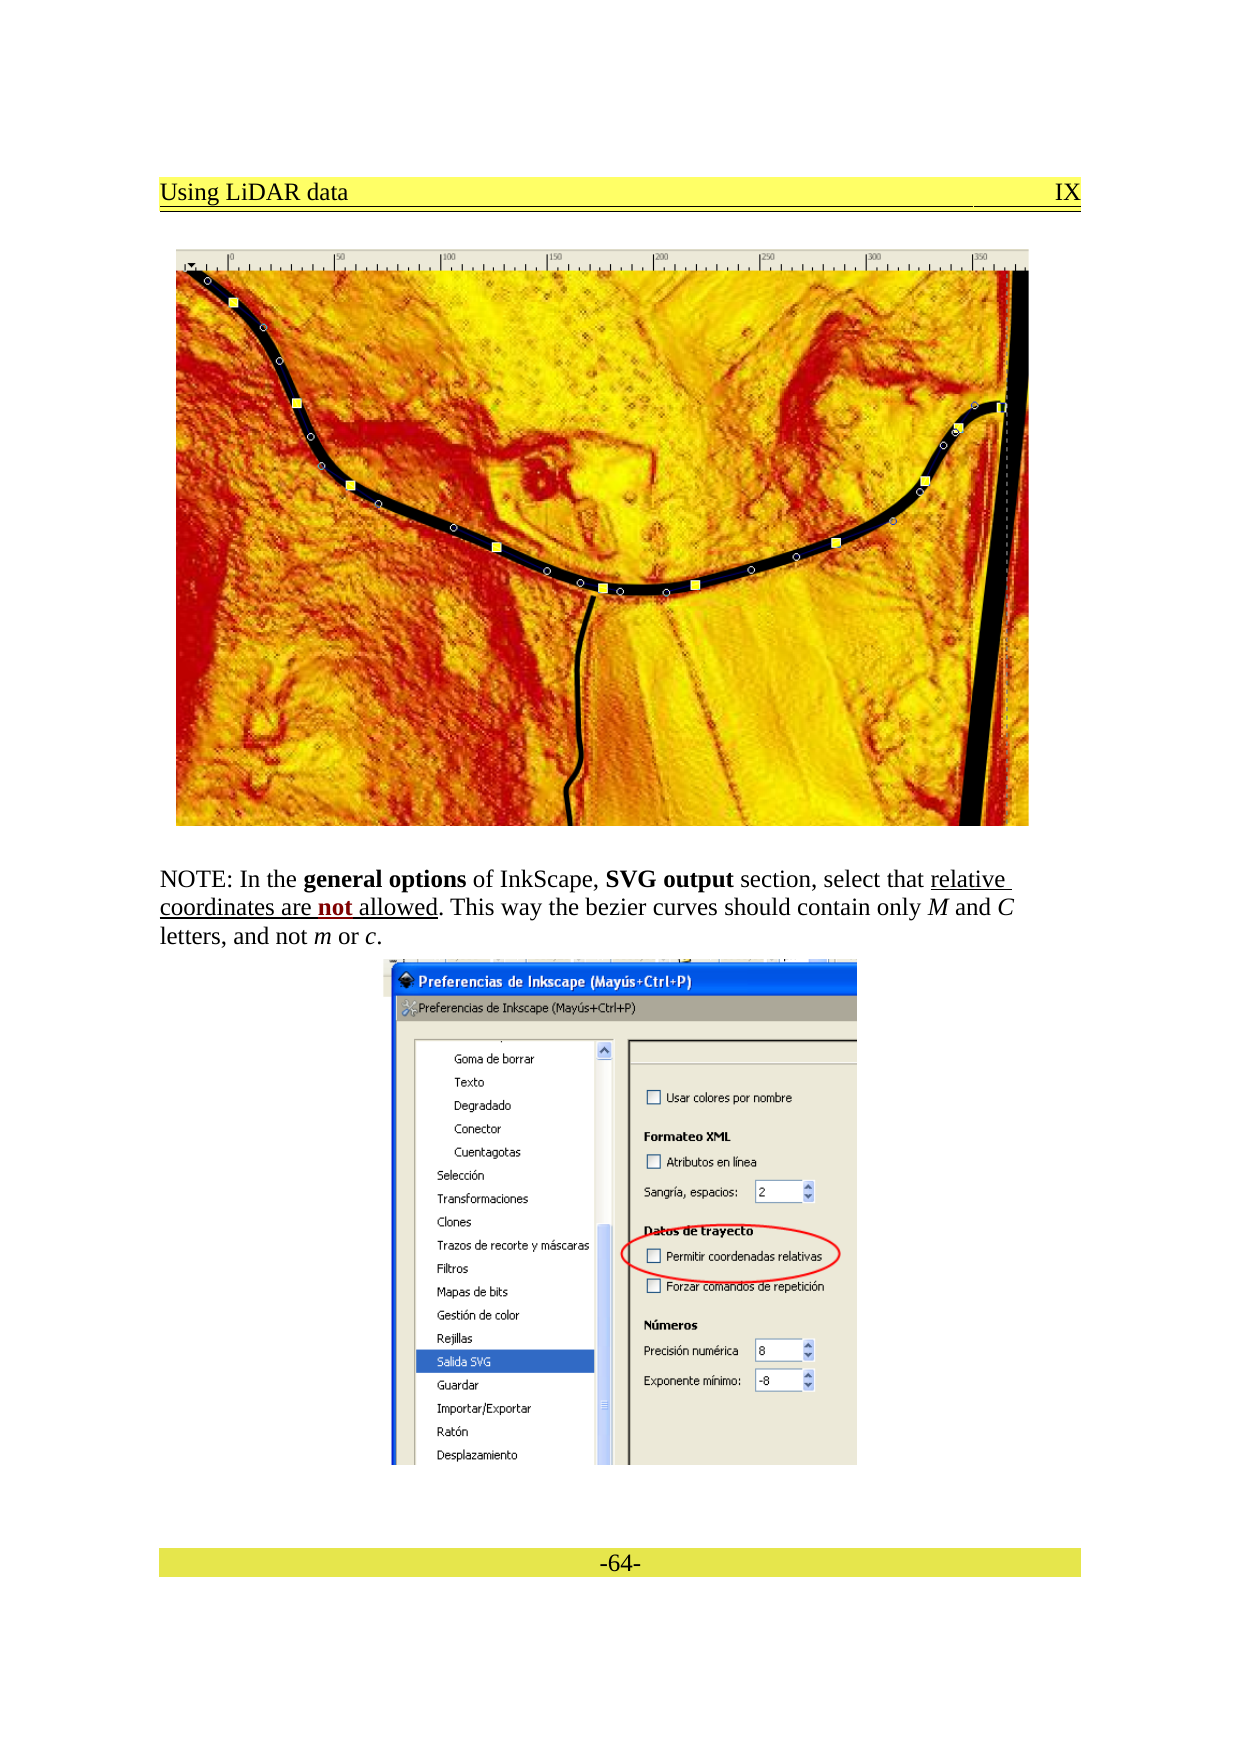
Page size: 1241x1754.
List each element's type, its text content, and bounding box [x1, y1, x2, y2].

picture [383, 959, 857, 1465]
text NOTE: In the general options of InkScape, SVG output section, select that relative coordinates are not allowed. This way the bezier curves should contain only M and C letters, and not m or c. [159, 864, 1081, 950]
picture [176, 249, 1029, 826]
